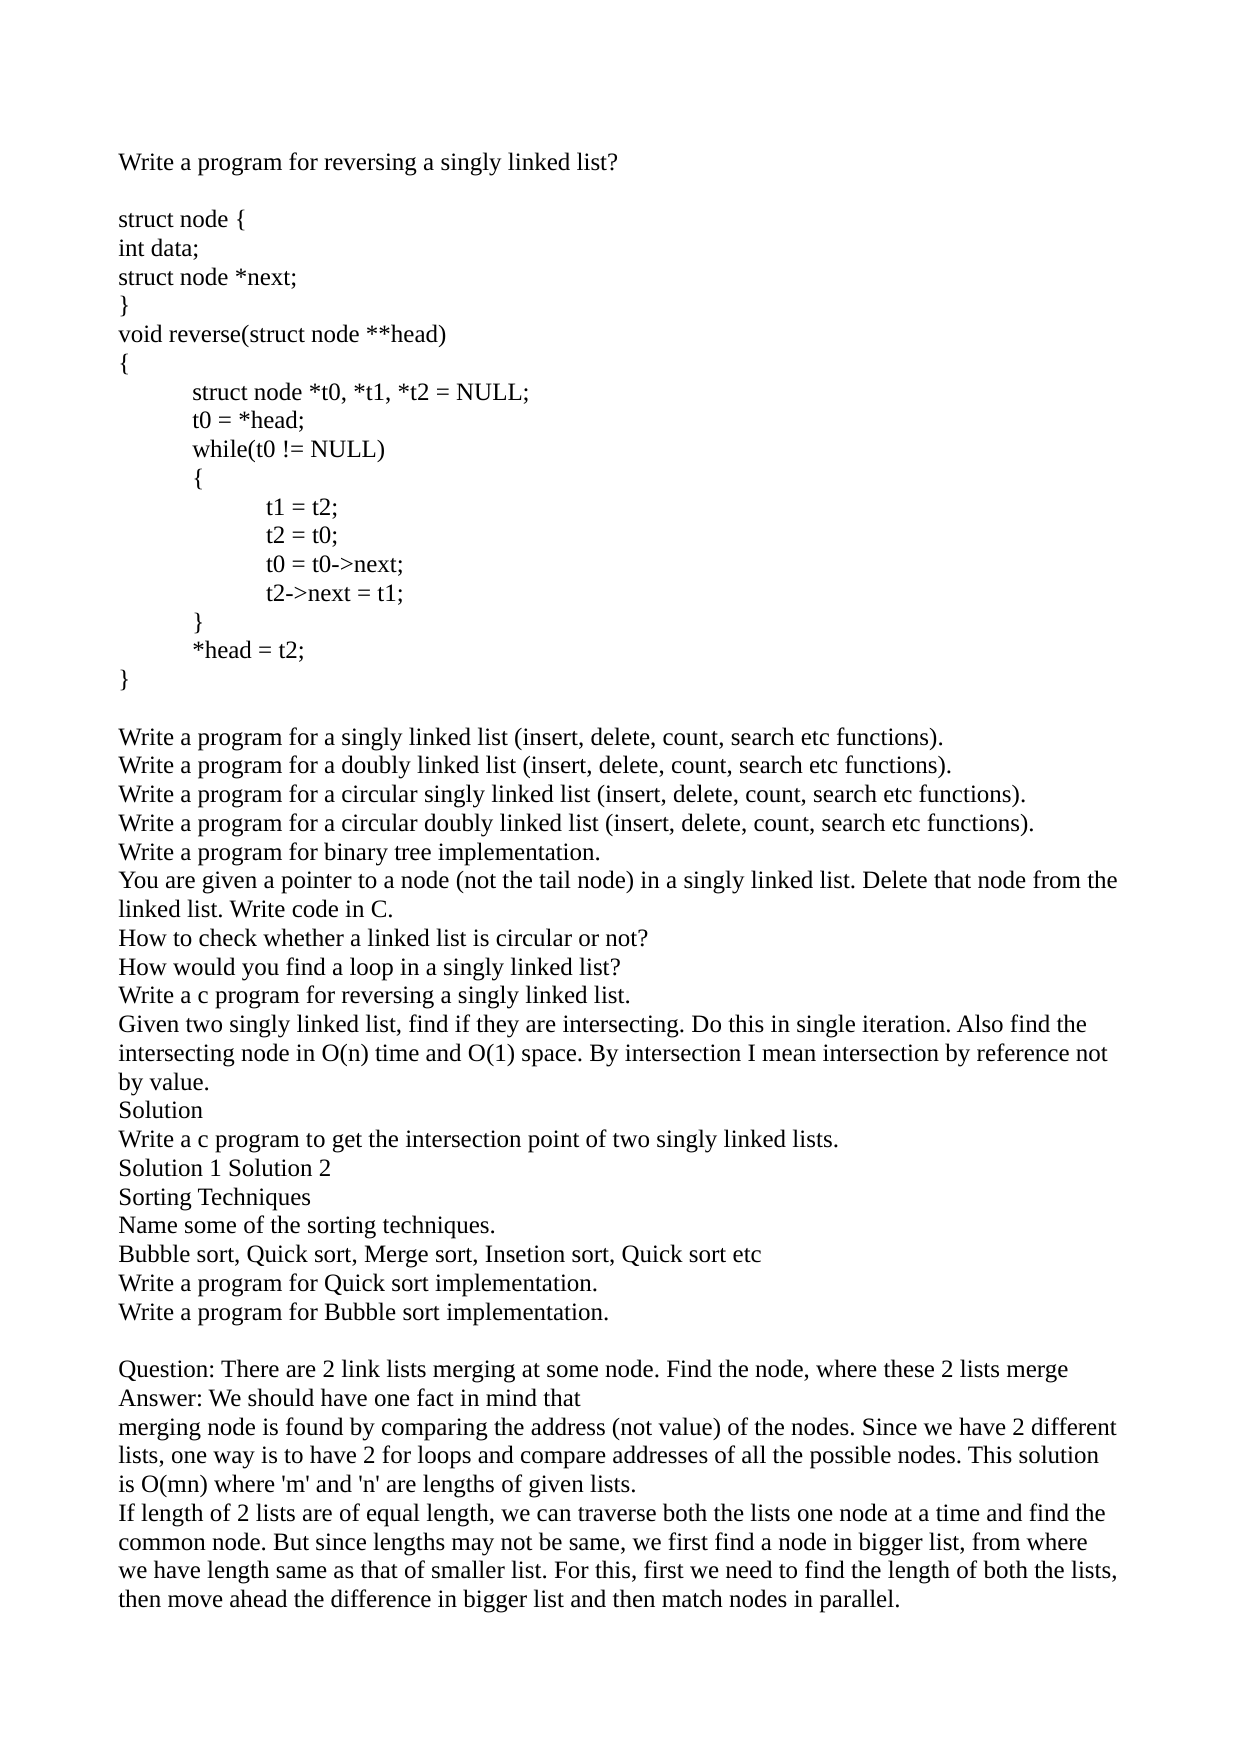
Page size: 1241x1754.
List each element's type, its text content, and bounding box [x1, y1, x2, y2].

text You are given a pointer to a node (not the tail node) in a singly linked list. Delete that node from the [118, 866, 1122, 894]
text Write a program for a singly linked list (insert, delete, count, search etc functions). [118, 722, 1122, 751]
text by value. [118, 1067, 1122, 1096]
text then move ahead the difference in bigger list and then match nodes in parallel. [118, 1584, 1122, 1613]
text t0 = t0->next; [118, 549, 1122, 578]
text Answer: We should have one fact in mind that [118, 1383, 1122, 1412]
text linked list. Write code in C. [118, 894, 1122, 923]
text Solution [118, 1096, 1122, 1124]
text Solution 1 Solution 2 [118, 1153, 1122, 1182]
text How would you find a loop in a singly linked list? [118, 952, 1122, 981]
text t2 = t0; [118, 521, 1122, 549]
text intersecting node in O(n) time and O(1) space. By intersection I mean intersection by reference not [118, 1038, 1122, 1067]
text If length of 2 lists are of equal length, we can traverse both the lists one node at a time and find the [118, 1498, 1122, 1527]
text Write a program for binary tree implementation. [118, 837, 1122, 866]
text Write a program for a doubly linked list (insert, delete, count, search etc functions). [118, 751, 1122, 779]
text is O(mn) where 'm' and 'n' are lengths of given lists. [118, 1469, 1122, 1498]
text Write a c program to get the intersection point of two singly linked lists. [118, 1124, 1122, 1153]
text t2->next = t1; [118, 578, 1122, 607]
text while(t0 != NULL) [118, 434, 1122, 463]
text merging node is found by comparing the address (not value) of the nodes. Since we have 2 different [118, 1412, 1122, 1441]
text Given two singly linked list, find if they are intersecting. Do this in single iteration. Also find the [118, 1009, 1122, 1038]
text Sorting Techniques [118, 1182, 1122, 1211]
text we have length same as that of smaller list. For this, first we need to find the length of both the lists, [118, 1556, 1122, 1584]
text Write a c program for reversing a singly linked list. [118, 981, 1122, 1009]
text } [118, 607, 1122, 636]
text } [118, 664, 1122, 693]
text t0 = *head; [118, 406, 1122, 434]
text int data; [118, 233, 1122, 262]
text *head = t2; [118, 636, 1122, 664]
text Write a program for a circular singly linked list (insert, delete, count, search etc functions). [118, 779, 1122, 808]
text struct node *t0, *t1, *t2 = NULL; [118, 377, 1122, 406]
text How to check whether a linked list is circular or not? [118, 923, 1122, 952]
text { [118, 463, 1122, 492]
text { [118, 348, 1122, 377]
text void reverse(struct node **head) [118, 319, 1122, 348]
text Write a program for a circular doubly linked list (insert, delete, count, search etc functions). [118, 808, 1122, 837]
text Bubble sort, Quick sort, Merge sort, Insetion sort, Quick sort etc [118, 1239, 1122, 1268]
text t1 = t2; [118, 492, 1122, 521]
text Write a program for Bubble sort implementation. [118, 1297, 1122, 1326]
text Name some of the sorting techniques. [118, 1211, 1122, 1239]
text Write a program for Quick sort implementation. [118, 1268, 1122, 1297]
text Question: There are 2 link lists merging at some node. Find the node, where these 2 lists merge [118, 1354, 1122, 1383]
text lists, one way is to have 2 for loops and compare addresses of all the possible nodes. This solution [118, 1441, 1122, 1469]
text Write a program for reversing a singly linked list? [118, 147, 1122, 176]
text struct node *next; [118, 262, 1122, 291]
text common node. But since lengths may not be same, we first find a node in bigger list, from where [118, 1527, 1122, 1556]
text } [118, 291, 1122, 319]
text struct node { [118, 204, 1122, 233]
